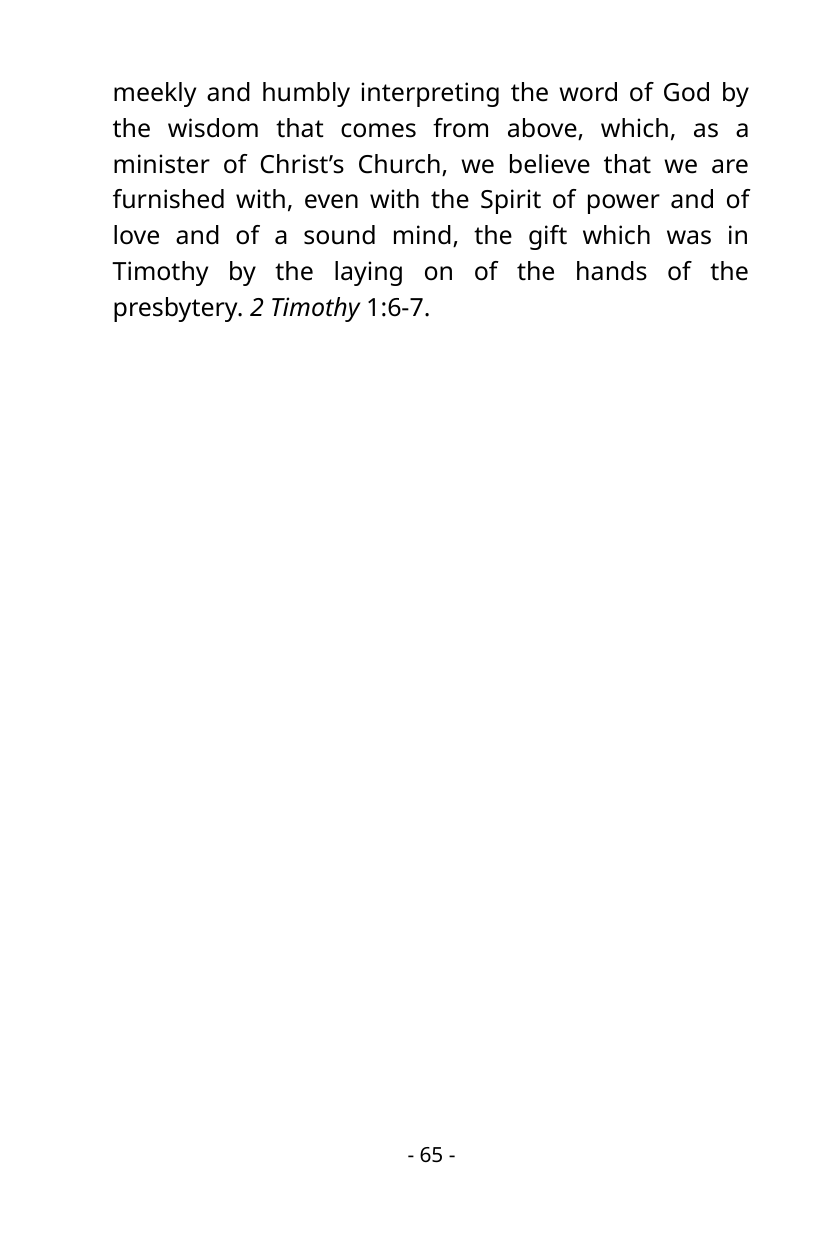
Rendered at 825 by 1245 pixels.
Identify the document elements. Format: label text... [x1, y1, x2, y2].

text meekly and humbly interpreting the word of God by the wisdom that comes from above, which, as a minister of Christ’s Church, we believe that we are furnished with, even with the Spirit of power and of love and of a sound mind, the gift which was in Timothy by the laying on of the hands of the presbytery. 2 Timothy 1:6-7. [112, 75, 750, 323]
